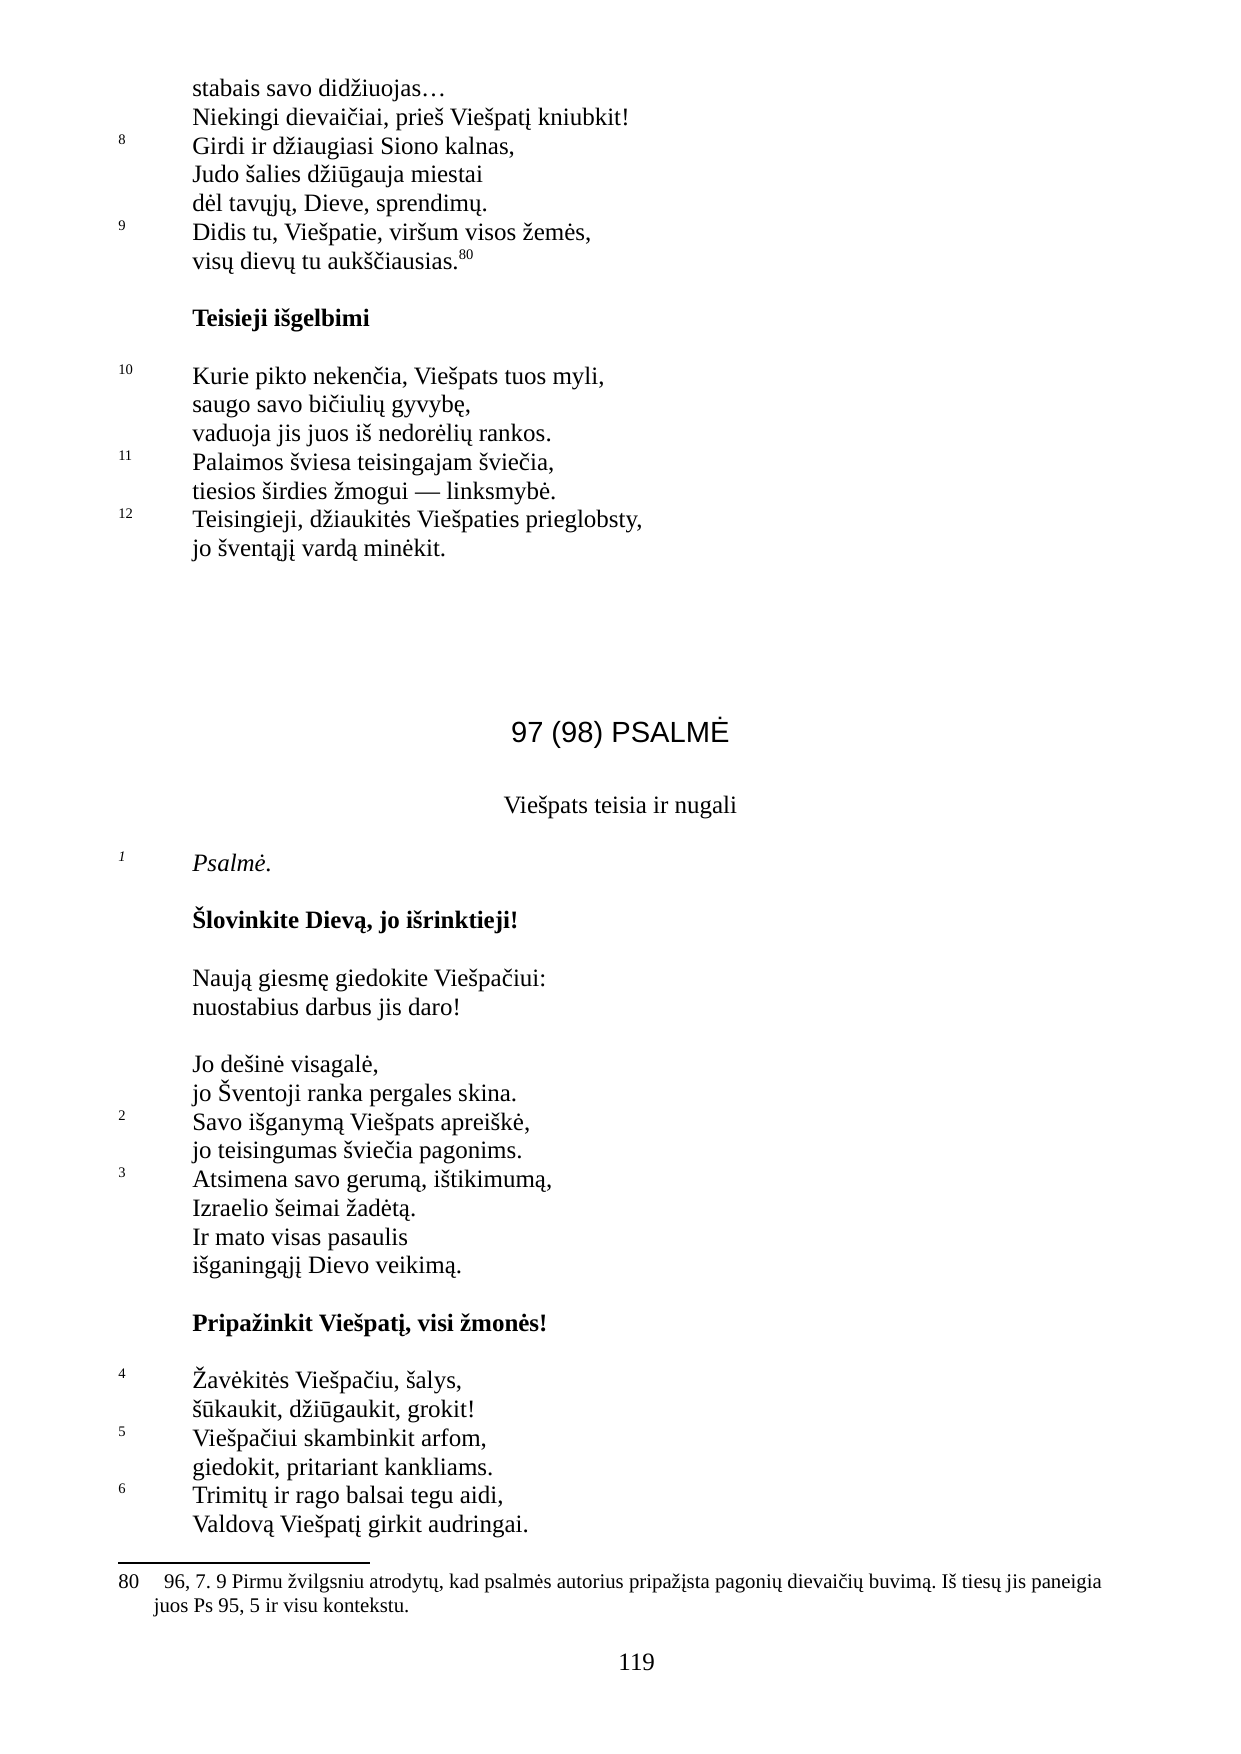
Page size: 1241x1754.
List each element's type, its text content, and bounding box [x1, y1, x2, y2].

text Šlovinkite Dievą, jo išrinktieji! [118, 905, 1122, 934]
text Izraelio šeimai žadėtą. [118, 1193, 1122, 1222]
text išganingąjį Dievo veikimą. [118, 1250, 1122, 1279]
text 4 Žavėkitės Viešpačiu, šalys, [118, 1365, 1122, 1394]
text vaduoja jis juos iš nedorėlių rankos. [118, 418, 1122, 447]
text Pripažinkit Viešpatį, visi žmonės! [118, 1308, 1122, 1337]
text Teisieji išgelbimi [118, 303, 1122, 332]
text Naują giesmę giedokite Viešpačiui: [118, 963, 1122, 992]
text 8 Girdi ir džiaugiasi Siono kalnas, [118, 131, 1122, 159]
text Niekingi dievaičiai, prieš Viešpatį kniubkit! [118, 102, 1122, 131]
text jo teisingumas šviečia pagonims. [118, 1135, 1122, 1164]
text Valdovą Viešpatį girkit audringai. [118, 1509, 1122, 1538]
text Ir mato visas pasaulis [118, 1222, 1122, 1250]
text dėl tavųjų, Dieve, sprendimų. [118, 188, 1122, 217]
text 2 Savo išganymą Viešpats apreiškė, [118, 1107, 1122, 1135]
text 1 Psalmė. [118, 848, 1122, 877]
text 3 Atsimena savo gerumą, ištikimumą, [118, 1164, 1122, 1193]
text 5 Viešpačiui skambinkit arfom, [118, 1423, 1122, 1452]
text 11 Palaimos šviesa teisingajam šviečia, [118, 447, 1122, 476]
text 96, 7. 9 Pirmu žvilgsniu atrodytų, kad psalmės autorius pripažįsta pagonių dievaičių buvimą. Iš tiesų jis paneigia juos Ps 95, 5 ir visu kontekstu. [118, 1569, 1122, 1617]
text 10 Kurie pikto nekenčia, Viešpats tuos myli, [118, 361, 1122, 389]
text giedokit, pritariant kankliams. [118, 1452, 1122, 1480]
text Judo šalies džiūgauja miestai [118, 159, 1122, 188]
text jo šventąjį vardą minėkit. [118, 533, 1122, 562]
text nuostabius darbus jis daro! [118, 992, 1122, 1020]
text stabais savo didžiuojas… [118, 73, 1122, 102]
text 6 Trimitų ir rago balsai tegu aidi, [118, 1480, 1122, 1509]
text Viešpats teisia ir nugali [118, 790, 1122, 819]
text 12 Teisingieji, džiaukitės Viešpaties prieglobsty, [118, 504, 1122, 533]
text 9 Didis tu, Viešpatie, viršum visos žemės, [118, 217, 1122, 246]
text šūkaukit, džiūgaukit, grokit! [118, 1394, 1122, 1423]
text jo Šventoji ranka pergales skina. [118, 1078, 1122, 1107]
text saugo savo bičiulių gyvybę, [118, 389, 1122, 418]
text visų dievų tu aukščiausias. [118, 246, 1122, 274]
text tiesios širdies žmogui — linksmybė. [118, 476, 1122, 504]
subtitle 97 (98) PSALMĖ [118, 716, 1122, 749]
text Jo dešinė visagalė, [118, 1049, 1122, 1078]
